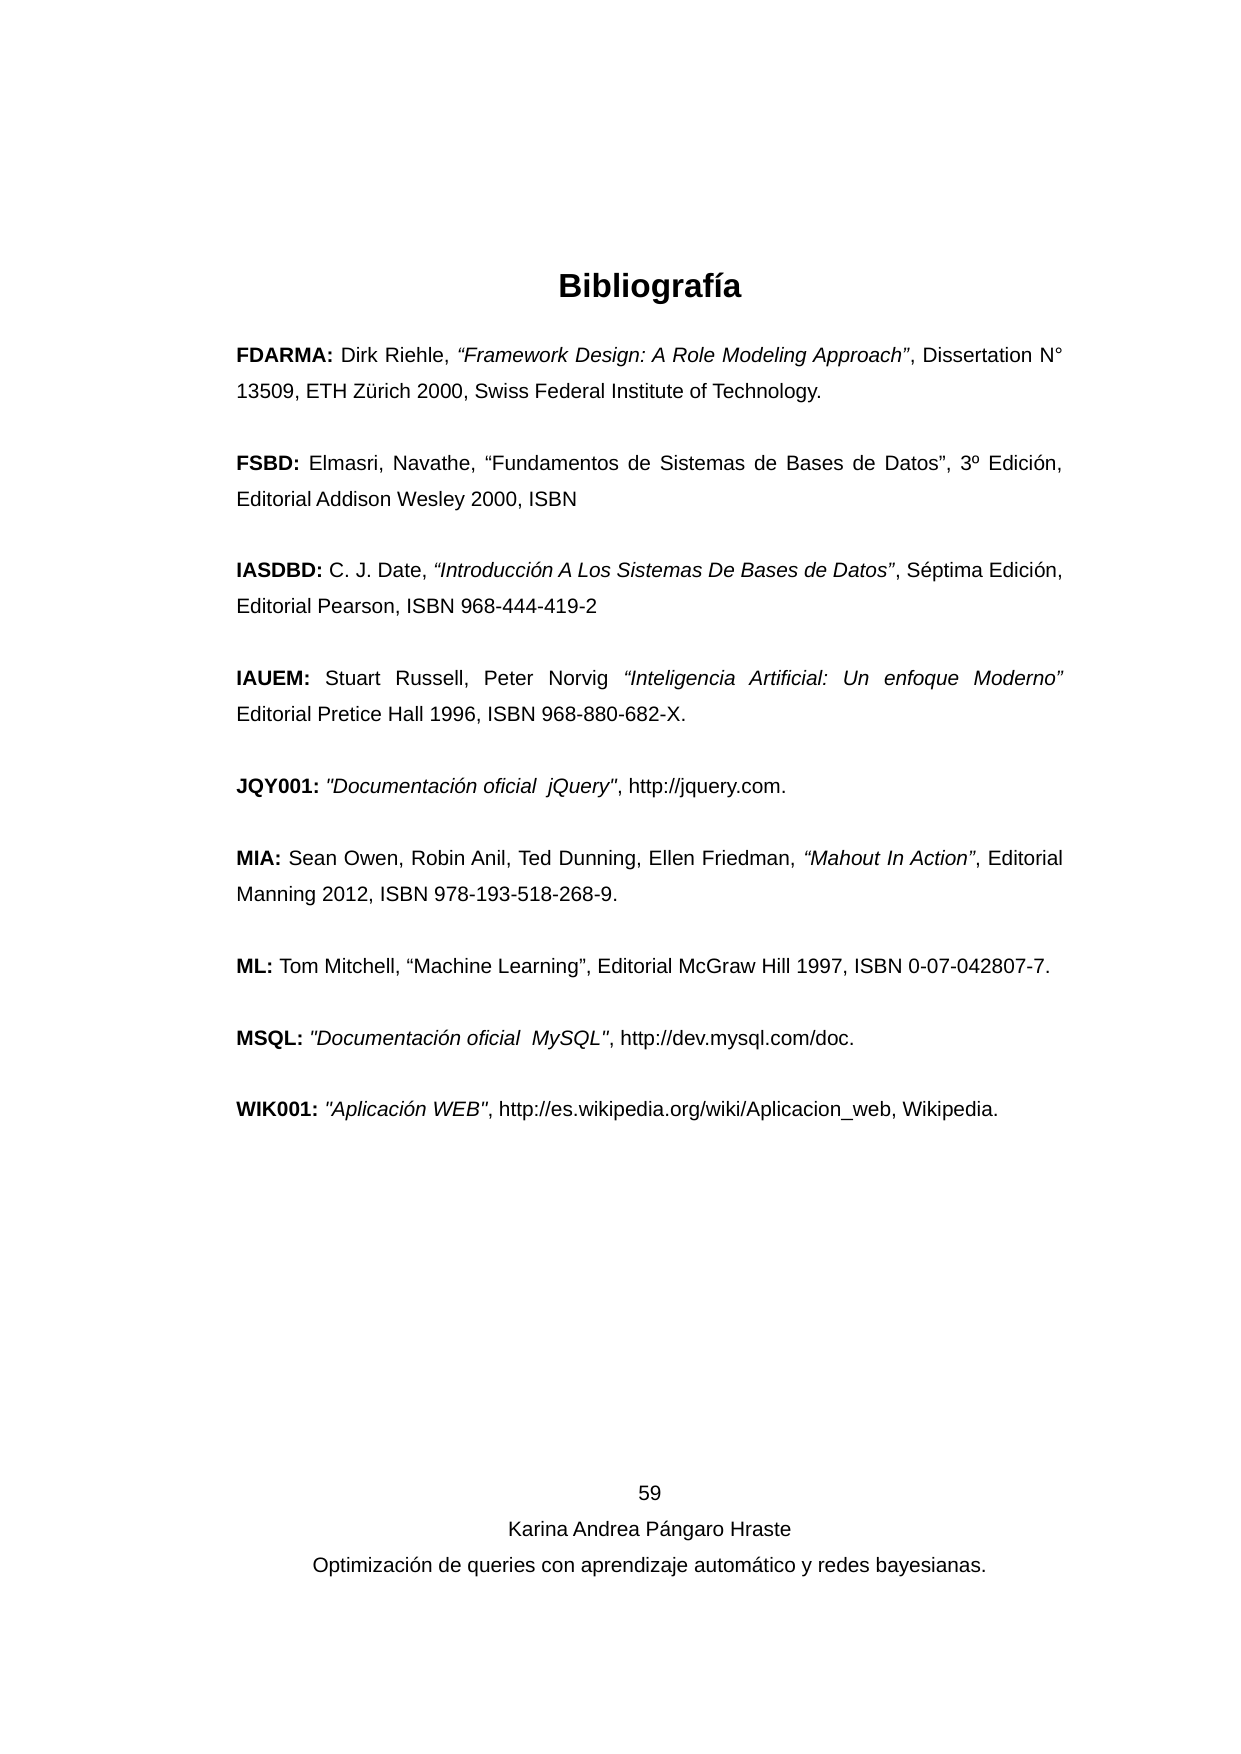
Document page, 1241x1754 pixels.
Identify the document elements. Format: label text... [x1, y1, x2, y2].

text FSBD: Elmasri, Navathe, “Fundamentos de Sistemas de Bases de Datos”, 3º Edición, Editorial Addison Wesley 2000, ISBN [236, 450, 1063, 510]
text MSQL: "Documentación oficial MySQL", http://dev.mysql.com/doc. [236, 1025, 1063, 1049]
text IASDBD: C. J. Date, “Introducción A Los Sistemas De Bases de Datos”, Séptima Edición, Editorial Pearson, ISBN 968-444-419-2 [236, 558, 1063, 618]
text FDARMA: Dirk Riehle, “Framework Design: A Role Modeling Approach”, Dissertation N° 13509, ETH Zürich 2000, Swiss Federal Institute of Technology. [236, 343, 1063, 402]
text ML: Tom Mitchell, “Machine Learning”, Editorial McGraw Hill 1997, ISBN 0-07-042807-7. [236, 953, 1063, 977]
text WIK001: "Aplicación WEB", http://es.wikipedia.org/wiki/Aplicacion_web, Wikipedia. [236, 1097, 1063, 1121]
subtitle Bibliografía [236, 266, 1063, 304]
text JQY001: "Documentación oficial jQuery", http://jquery.com. [236, 774, 1063, 798]
text IAUEM: Stuart Russell, Peter Norvig “Inteligencia Artificial: Un enfoque Moderno” Editorial Pretice Hall 1996, ISBN 968-880-682-X. [236, 666, 1063, 726]
text MIA: Sean Owen, Robin Anil, Ted Dunning, Ellen Friedman, “Mahout In Action”, Editorial Manning 2012, ISBN 978-193-518-268-9. [236, 846, 1063, 906]
